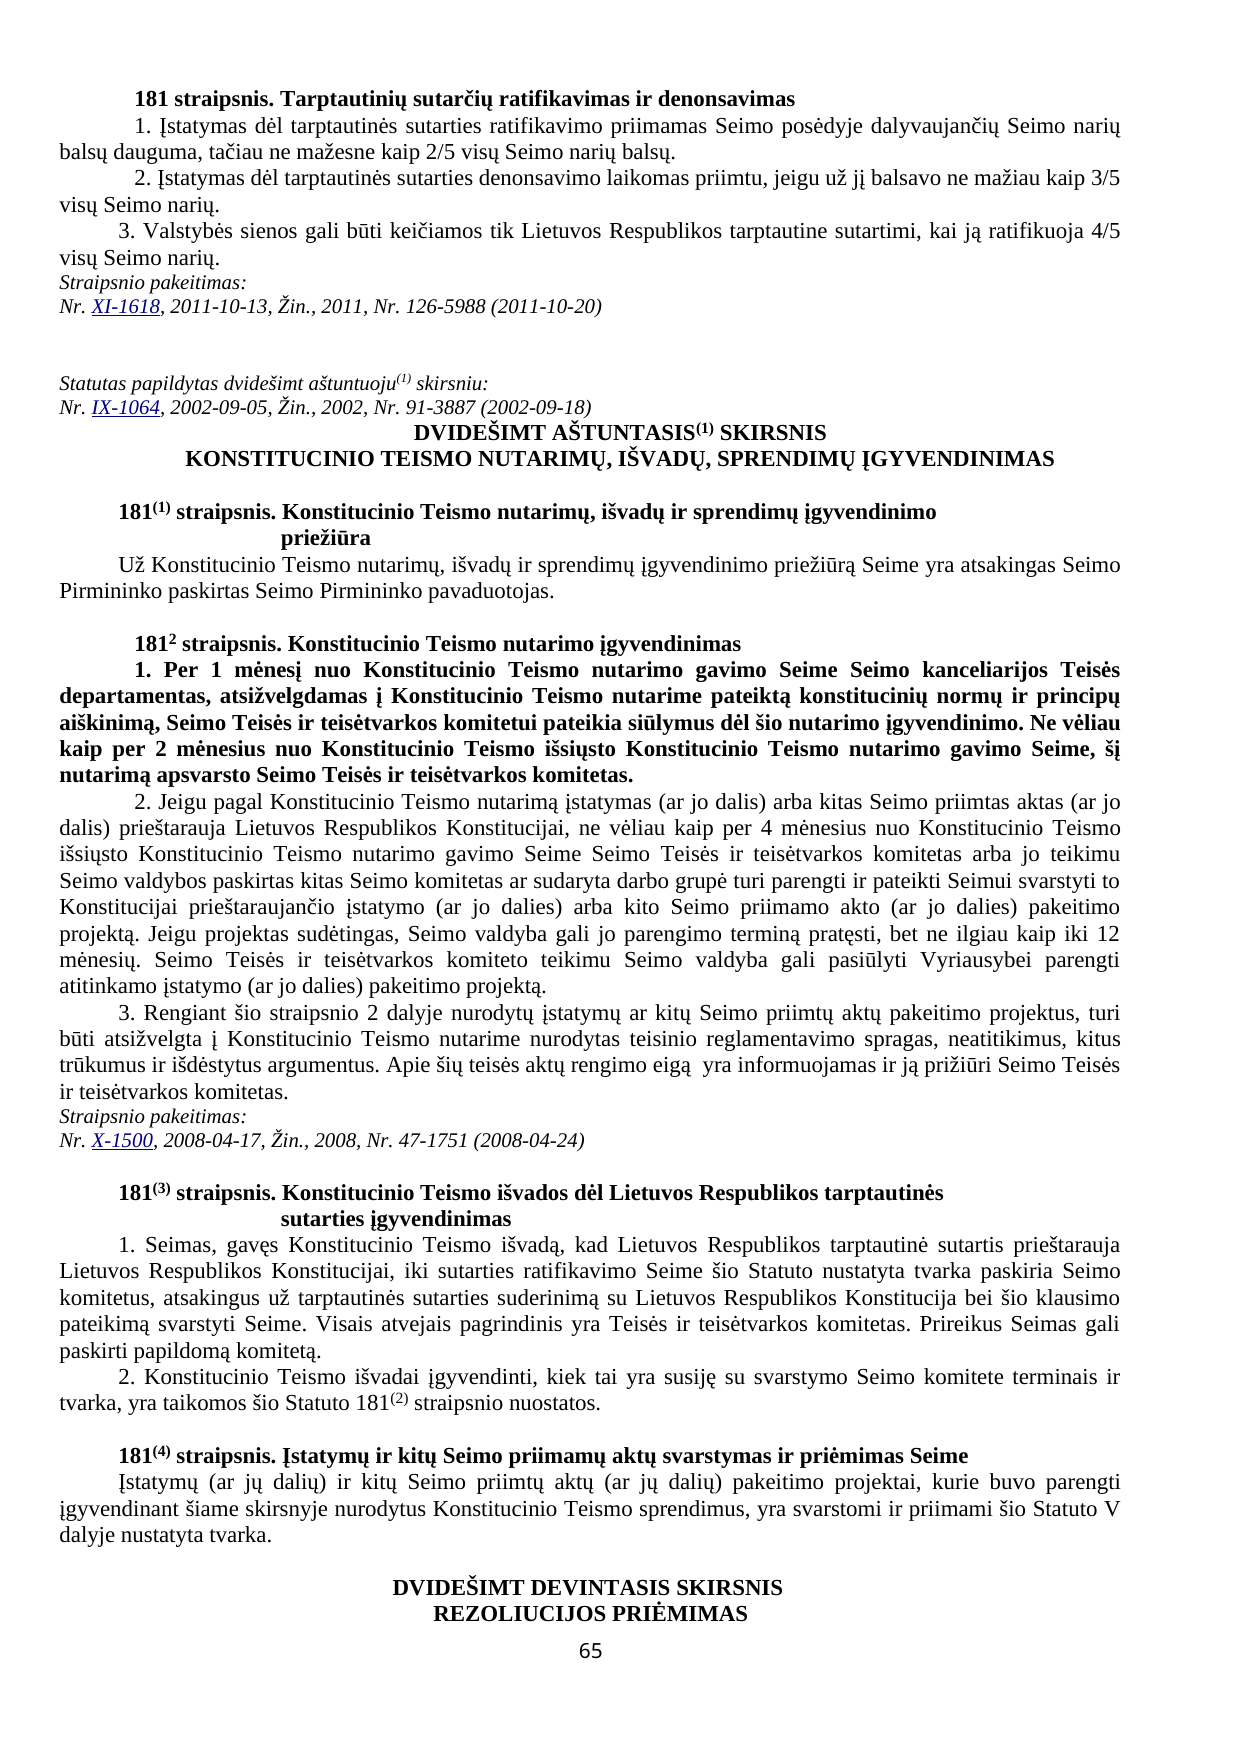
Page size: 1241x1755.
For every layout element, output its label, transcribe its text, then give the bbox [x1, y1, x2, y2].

text 1812 straipsnis. Konstitucinio Teismo nutarimo įgyvendinimas [59, 630, 1122, 656]
text Už Konstitucinio Teismo nutarimų, išvadų ir sprendimų įgyvendinimo priežiūrą Seime yra atsakingas Seimo Pirmininko paskirtas Seimo Pirmininko pavaduotojas. [59, 551, 1122, 603]
text Statutas papildytas dvidešimt aštuntuoju(1) skirsniu: [59, 371, 1122, 395]
text Straipsnio pakeitimas: [59, 270, 1122, 294]
text 3. Valstybės sienos gali būti keičiamos tik Lietuvos Respublikos tarptautine sutartimi, kai ją ratifikuoja 4/5 visų Seimo narių. [59, 217, 1122, 270]
text 3. Rengiant šio straipsnio 2 dalyje nurodytų įstatymų ar kitų Seimo priimtų aktų pakeitimo projektus, turi būti atsižvelgta į Konstitucinio Teismo nutarime nurodytas teisinio reglamentavimo spragas, neatitikimus, kitus trūkumus ir išdėstytus argumentus. Apie šių teisės aktų rengimo eigą yra informuojamas ir ją prižiūri Seimo Teisės ir teisėtvarkos komitetas. [59, 999, 1122, 1104]
text REZOLIUCIJOS PRIĖMIMAS [59, 1600, 1122, 1627]
text 181(3) straipsnis. Konstitucinio Teismo išvados dėl Lietuvos Respublikos tarptautinės [59, 1178, 1122, 1205]
text DVIDEŠIMT DEVINTASIS SKIRSNIS [59, 1574, 1122, 1600]
text sutarties įgyvendinimas [59, 1205, 1122, 1231]
text 2. Įstatymas dėl tarptautinės sutarties denonsavimo laikomas priimtu, jeigu už jį balsavo ne mažiau kaip 3/5 visų Seimo narių. [59, 164, 1122, 217]
text 1. Per 1 mėnesį nuo Konstitucinio Teismo nutarimo gavimo Seime Seimo kanceliarijos Teisės departamentas, atsižvelgdamas į Konstitucinio Teismo nutarime pateiktą konstitucinių normų ir principų aiškinimą, Seimo Teisės ir teisėtvarkos komitetui pateikia siūlymus dėl šio nutarimo įgyvendinimo. Ne vėliau kaip per 2 mėnesius nuo Konstitucinio Teismo išsiųsto Konstitucinio Teismo nutarimo gavimo Seime, šį nutarimą apsvarsto Seimo Teisės ir teisėtvarkos komitetas. [59, 656, 1122, 788]
text 181 straipsnis. Tarptautinių sutarčių ratifikavimas ir denonsavimas [59, 85, 1122, 112]
text 181(1) straipsnis. Konstitucinio Teismo nutarimų, išvadų ir sprendimų įgyvendinimo [59, 498, 1122, 524]
text priežiūra [59, 524, 1122, 551]
text Įstatymų (ar jų dalių) ir kitų Seimo priimtų aktų (ar jų dalių) pakeitimo projektai, kurie buvo parengti įgyvendinant šiame skirsnyje nurodytus Konstitucinio Teismo sprendimus, yra svarstomi ir priimami šio Statuto V dalyje nustatyta tvarka. [59, 1468, 1122, 1547]
text 1. Seimas, gavęs Konstitucinio Teismo išvadą, kad Lietuvos Respublikos tarptautinė sutartis prieštarauja Lietuvos Respublikos Konstitucijai, iki sutarties ratifikavimo Seime šio Statuto nustatyta tvarka paskiria Seimo komitetus, atsakingus už tarptautinės sutarties suderinimą su Lietuvos Respublikos Konstitucija bei šio klausimo pateikimą svarstyti Seime. Visais atvejais pagrindinis yra Teisės ir teisėtvarkos komitetas. Prireikus Seimas gali paskirti papildomą komitetą. [59, 1231, 1122, 1363]
text 1. Įstatymas dėl tarptautinės sutarties ratifikavimo priimamas Seimo posėdyje dalyvaujančių Seimo narių balsų dauguma, tačiau ne mažesne kaip 2/5 visų Seimo narių balsų. [59, 112, 1122, 164]
text Straipsnio pakeitimas: [59, 1104, 1122, 1128]
text KONSTITUCINIO TEISMO NUTARIMŲ, IŠVADŲ, SPRENDIMŲ ĮGYVENDINIMAS [59, 445, 1122, 472]
text Nr. X-1500, 2008-04-17, Žin., 2008, Nr. 47-1751 (2008-04-24) [59, 1128, 1122, 1152]
text 181(4) straipsnis. Įstatymų ir kitų Seimo priimamų aktų svarstymas ir priėmimas Seime [59, 1442, 1122, 1468]
text 2. Konstitucinio Teismo išvadai įgyvendinti, kiek tai yra susiję su svarstymo Seimo komitete terminais ir tvarka, yra taikomos šio Statuto 181(2) straipsnio nuostatos. [59, 1363, 1122, 1416]
text DVIDEŠIMT AŠTUNTASIS(1) SKIRSNIS [59, 419, 1122, 445]
text Nr. IX-1064, 2002-09-05, Žin., 2002, Nr. 91-3887 (2002-09-18) [59, 395, 1122, 419]
text 2. Jeigu pagal Konstitucinio Teismo nutarimą įstatymas (ar jo dalis) arba kitas Seimo priimtas aktas (ar jo dalis) prieštarauja Lietuvos Respublikos Konstitucijai, ne vėliau kaip per 4 mėnesius nuo Konstitucinio Teismo išsiųsto Konstitucinio Teismo nutarimo gavimo Seime Seimo Teisės ir teisėtvarkos komitetas arba jo teikimu Seimo valdybos paskirtas kitas Seimo komitetas ar sudaryta darbo grupė turi parengti ir pateikti Seimui svarstyti to Konstitucijai prieštaraujančio įstatymo (ar jo dalies) arba kito Seimo priimamo akto (ar jo dalies) pakeitimo projektą. Jeigu projektas sudėtingas, Seimo valdyba gali jo parengimo terminą pratęsti, bet ne ilgiau kaip iki 12 mėnesių. Seimo Teisės ir teisėtvarkos komiteto teikimu Seimo valdyba gali pasiūlyti Vyriausybei parengti atitinkamo įstatymo (ar jo dalies) pakeitimo projektą. [59, 788, 1122, 999]
text Nr. XI-1618, 2011-10-13, Žin., 2011, Nr. 126-5988 (2011-10-20) [59, 294, 1122, 318]
